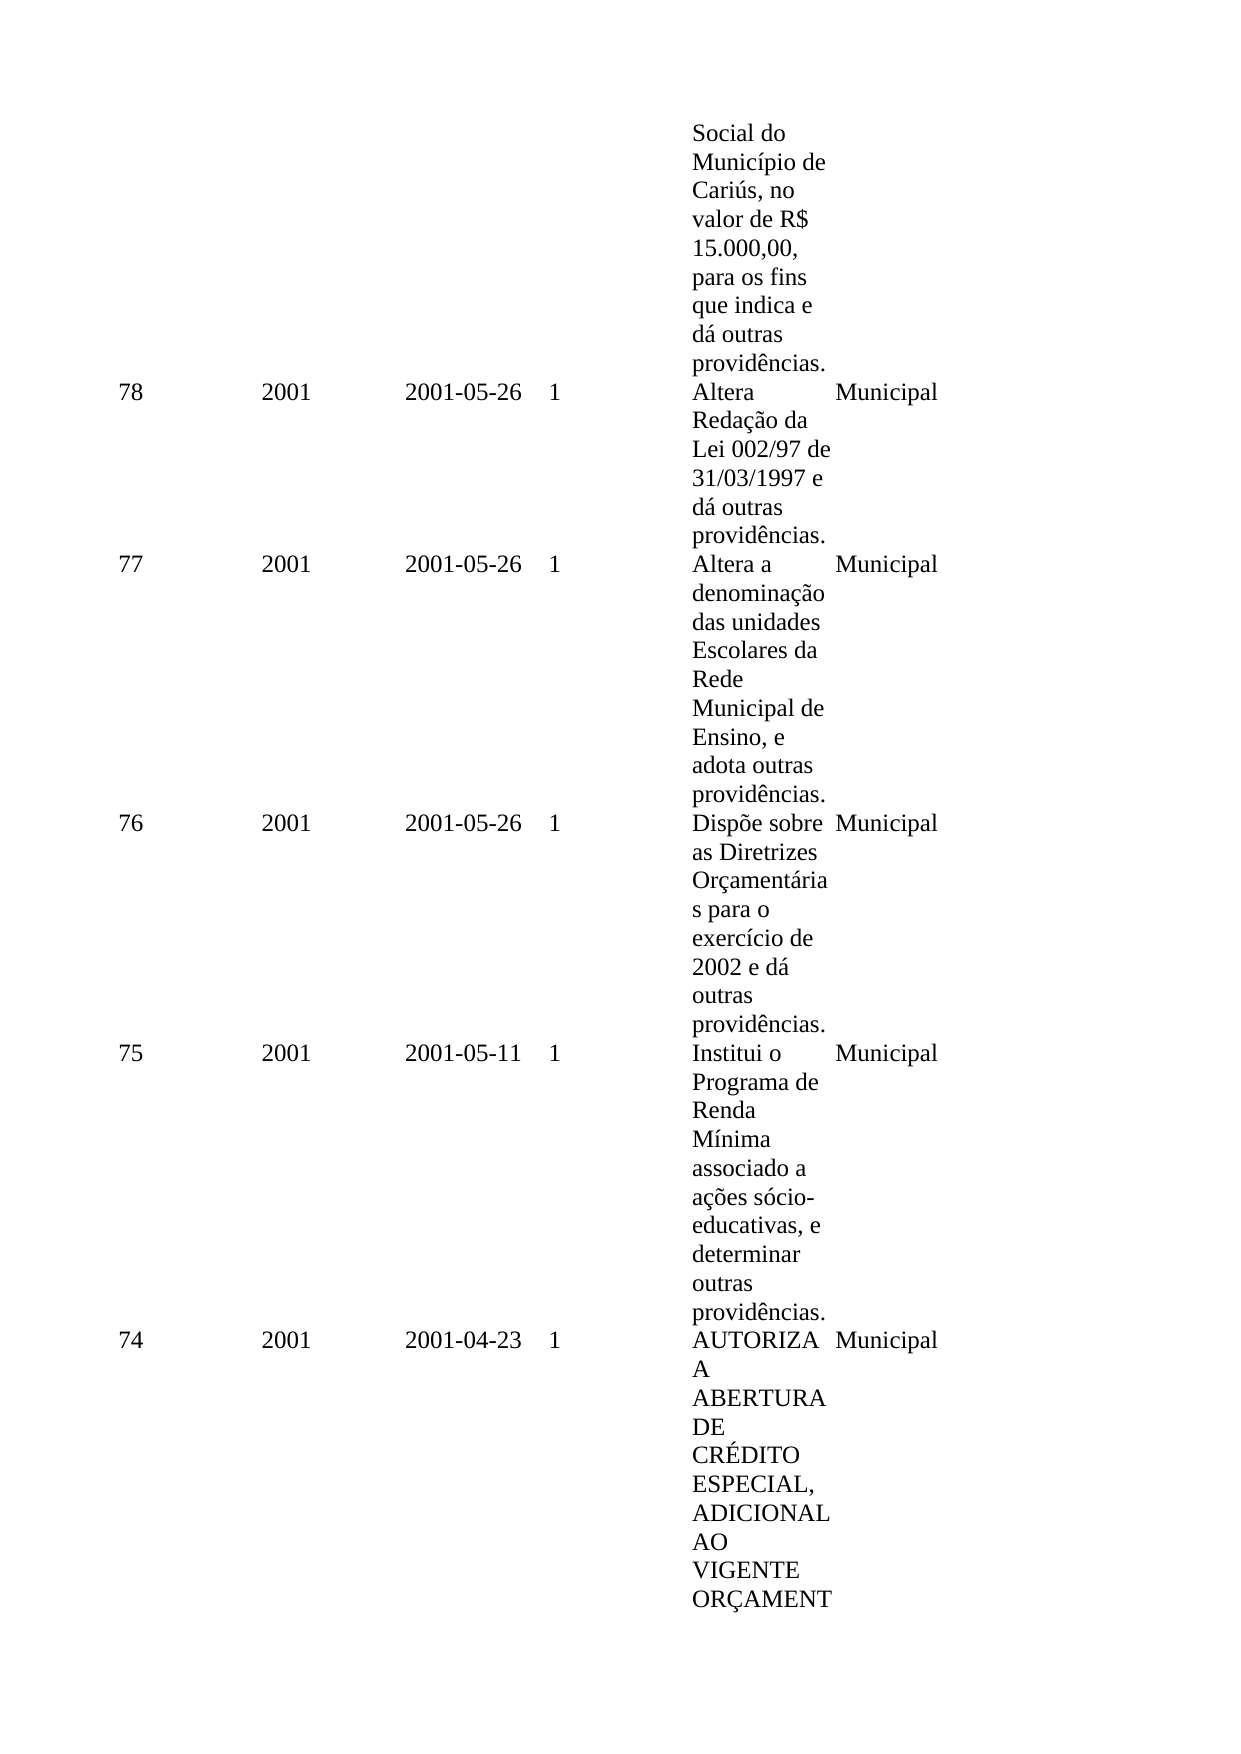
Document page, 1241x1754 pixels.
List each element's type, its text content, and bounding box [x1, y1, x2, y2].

table_cell 2001 [261, 549, 405, 808]
table_cell [979, 377, 1122, 549]
table_cell [835, 118, 979, 377]
table_cell 1 [548, 549, 692, 808]
table_cell Altera Redação da Lei 002/97 de 31/03/1997 e dá outras providências. [692, 377, 835, 549]
table_cell Dispõe sobre as Diretrizes Orçamentárias para o exercício de 2002 e dá outras providências. [692, 808, 835, 1038]
table_cell [979, 1038, 1122, 1326]
table_cell Municipal [835, 377, 979, 549]
table_cell 2001 [261, 808, 405, 1038]
table_cell [118, 118, 261, 377]
table_cell 2001-05-11 [405, 1038, 548, 1326]
table_cell [261, 118, 405, 377]
table_cell [979, 1326, 1122, 1613]
table_cell Institui o Programa de Renda Mínima associado a ações sócio-educativas, e determinar outras providências. [692, 1038, 835, 1326]
table_cell 78 [118, 377, 261, 549]
table_cell 2001-05-26 [405, 808, 548, 1038]
table_cell 2001 [261, 1038, 405, 1326]
table_cell AUTORIZA A ABERTURA DE CRÉDITO ESPECIAL, ADICIONAL AO VIGENTE ORÇAMENT [692, 1326, 835, 1613]
table_cell 2001-05-26 [405, 377, 548, 549]
table_cell [979, 549, 1122, 808]
table_cell 1 [548, 1326, 692, 1613]
table_cell 76 [118, 808, 261, 1038]
table_cell 77 [118, 549, 261, 808]
table_cell Altera a denominação das unidades Escolares da Rede Municipal de Ensino, e adota outras providências. [692, 549, 835, 808]
table_cell Municipal [835, 808, 979, 1038]
table_cell 1 [548, 1038, 692, 1326]
table_cell [405, 118, 548, 377]
table_cell 75 [118, 1038, 261, 1326]
table_cell Municipal [835, 1038, 979, 1326]
table_cell Social do Município de Cariús, no valor de R$ 15.000,00, para os fins que indica e dá outras providências. [692, 118, 835, 377]
table_cell 2001-04-23 [405, 1326, 548, 1613]
table_cell 1 [548, 808, 692, 1038]
table_cell 74 [118, 1326, 261, 1613]
table_cell [979, 118, 1122, 377]
table_cell 2001 [261, 1326, 405, 1613]
table_cell Municipal [835, 1326, 979, 1613]
table_cell 1 [548, 377, 692, 549]
table_cell Municipal [835, 549, 979, 808]
table_cell [979, 808, 1122, 1038]
table_cell 2001 [261, 377, 405, 549]
table_cell 2001-05-26 [405, 549, 548, 808]
table_cell [548, 118, 692, 377]
